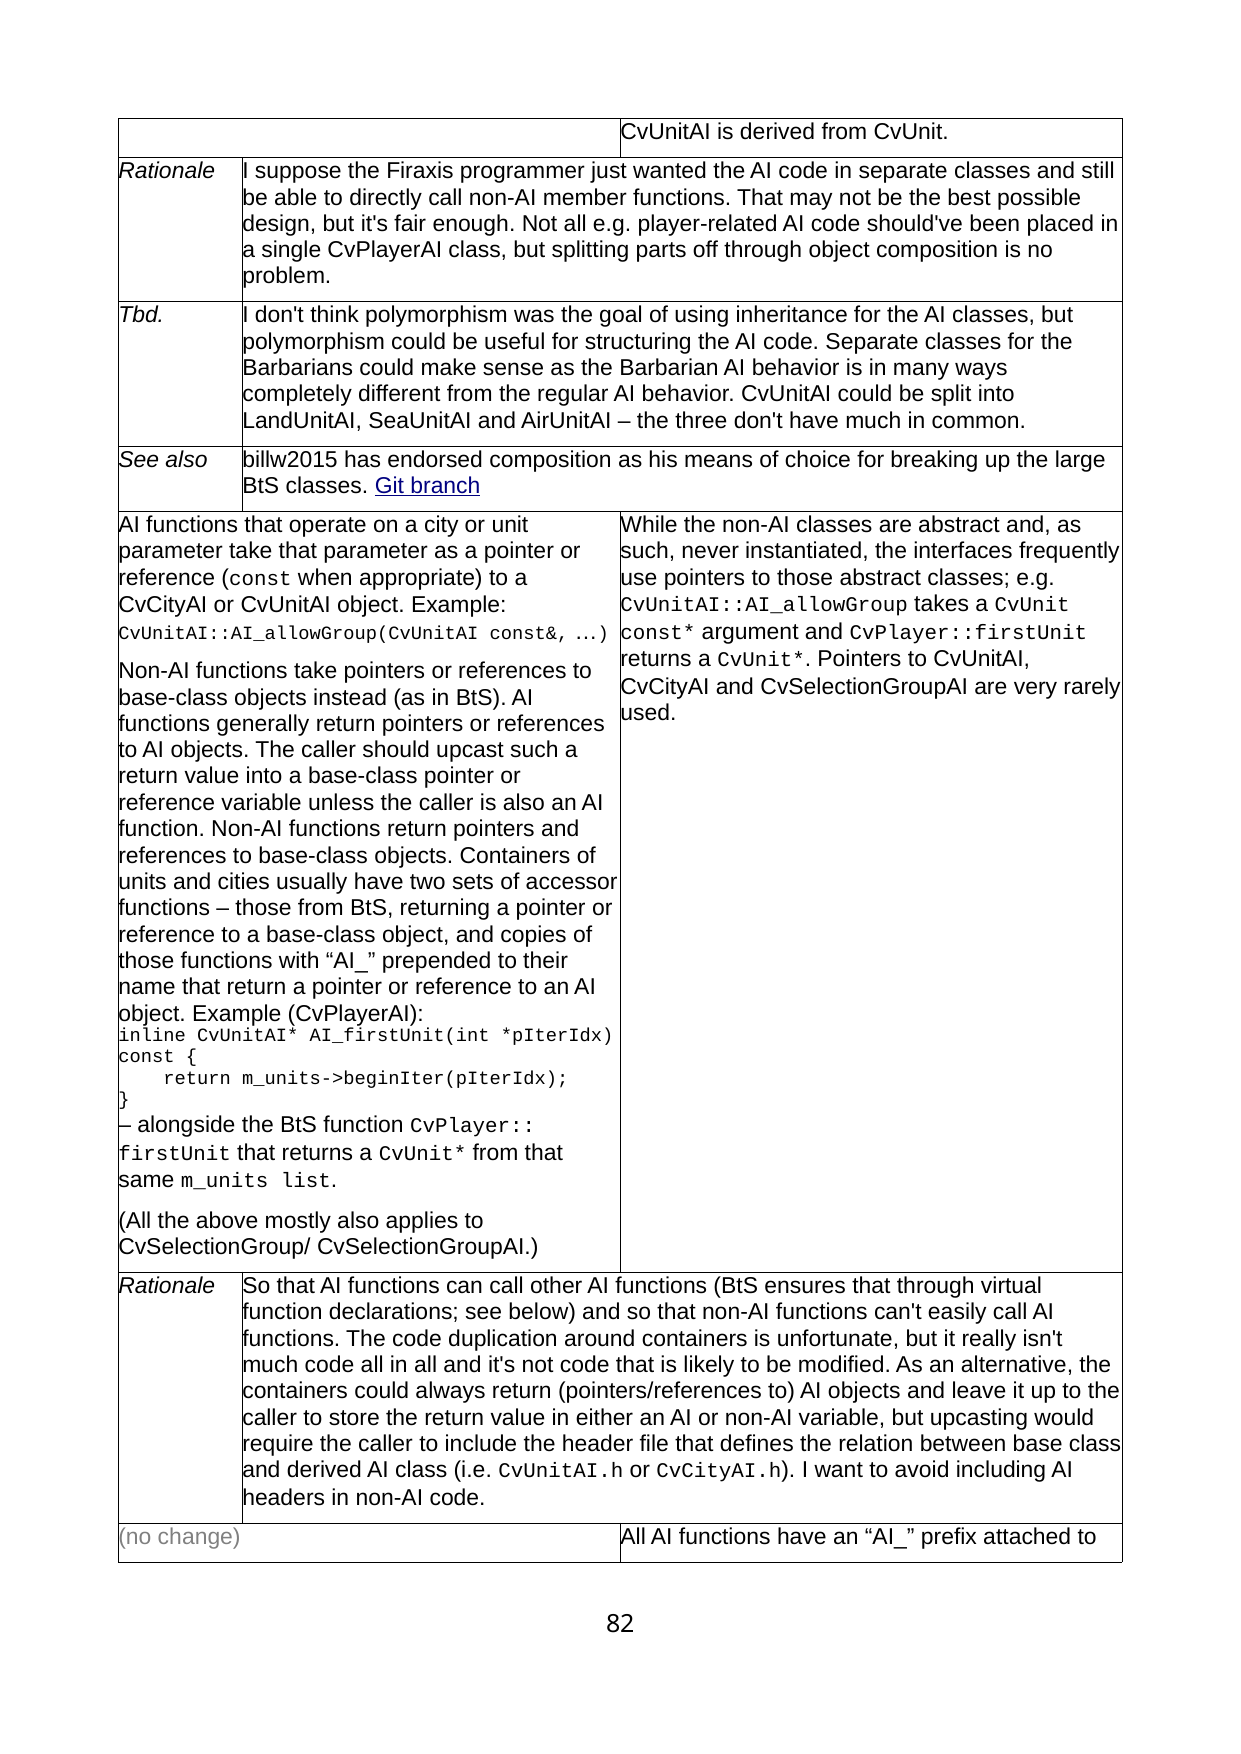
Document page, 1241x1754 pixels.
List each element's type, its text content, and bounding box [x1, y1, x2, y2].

table_cell Rationale [119, 158, 242, 301]
table_cell All AI functions have an “AI_” prefix attached to [621, 1524, 1122, 1562]
table_cell Rationale [119, 1273, 242, 1523]
table_cell Tbd. [119, 302, 242, 446]
table_cell billw2015 has endorsed composition as his means of choice for breaking up the large BtS classes. Git branch [243, 447, 1122, 511]
table_cell [119, 119, 620, 157]
table_cell See also [119, 447, 242, 511]
table_cell I don't think polymorphism was the goal of using inheritance for the AI classes, but polymorphism could be useful for structuring the AI code. Separate classes for the Barbarians could make sense as the Barbarian AI behavior is in many ways completely different from the regular AI behavior. CvUnitAI could be split into LandUnitAI, SeaUnitAI and AirUnitAI – the three don't have much in common. [243, 302, 1122, 446]
table_cell CvUnitAI is derived from CvUnit. [621, 119, 1122, 157]
table_cell So that AI functions can call other AI functions (BtS ensures that through virtual function declarations; see below) and so that non-AI functions can't easily call AI functions. The code duplication around containers is unfortunate, but it really isn't much code all in all and it's not code that is likely to be modified. As an alternative, the containers could always return (pointers/references to) AI objects and leave it up to the caller to store the return value in either an AI or non-AI variable, but upcasting would require the caller to include the header file that defines the relation between base class and derived AI class (i.e. CvUnitAI.h or CvCityAI.h). I want to avoid including AI headers in non-AI code. [243, 1273, 1122, 1523]
table_cell While the non-AI classes are abstract and, as such, never instantiated, the interfaces frequently use pointers to those abstract classes; e.g. CvUnitAI::AI_allowGroup takes a CvUnit const* argument and CvPlayer::firstUnit returns a CvUnit*. Pointers to CvUnitAI, CvCityAI and CvSelectionGroupAI are very rarely used. [621, 512, 1122, 1272]
table_cell I suppose the Firaxis programmer just wanted the AI code in separate classes and still be able to directly call non-AI member functions. That may not be the best possible design, but it's fair enough. Not all e.g. player-related AI code should've been placed in a single CvPlayerAI class, but splitting parts off through object composition is no problem. [243, 158, 1122, 301]
table_cell AI functions that operate on a city or unit parameter take that parameter as a pointer or reference (const when appropriate) to a CvCityAI or CvUnitAI object. Example: CvUnitAI::AI_allowGroup(CvUnitAI const&, …) Non-AI functions take pointers or references to base-class objects instead (as in BtS). AI functions generally return pointers or references to AI objects. The caller should upcast such a return value into a base-class pointer or reference variable unless the caller is also an AI function. Non-AI functions return pointers and references to base-class objects. Containers of units and cities usually have two sets of accessor functions – those from BtS, returning a pointer or reference to a base-class object, and copies of those functions with “AI_” prepended to their name that return a pointer or reference to an AI object. Example (CvPlayerAI): inline CvUnitAI* AI_firstUnit(int *pIterIdx) const { return m_units->beginIter(pIterIdx); } – alongside the BtS function CvPlayer:: firstUnit that returns a CvUnit* from that same m_units list. (All the above mostly also applies to CvSelectionGroup/ CvSelectionGroupAI.) [119, 512, 620, 1272]
table_cell (no change) [119, 1524, 620, 1562]
